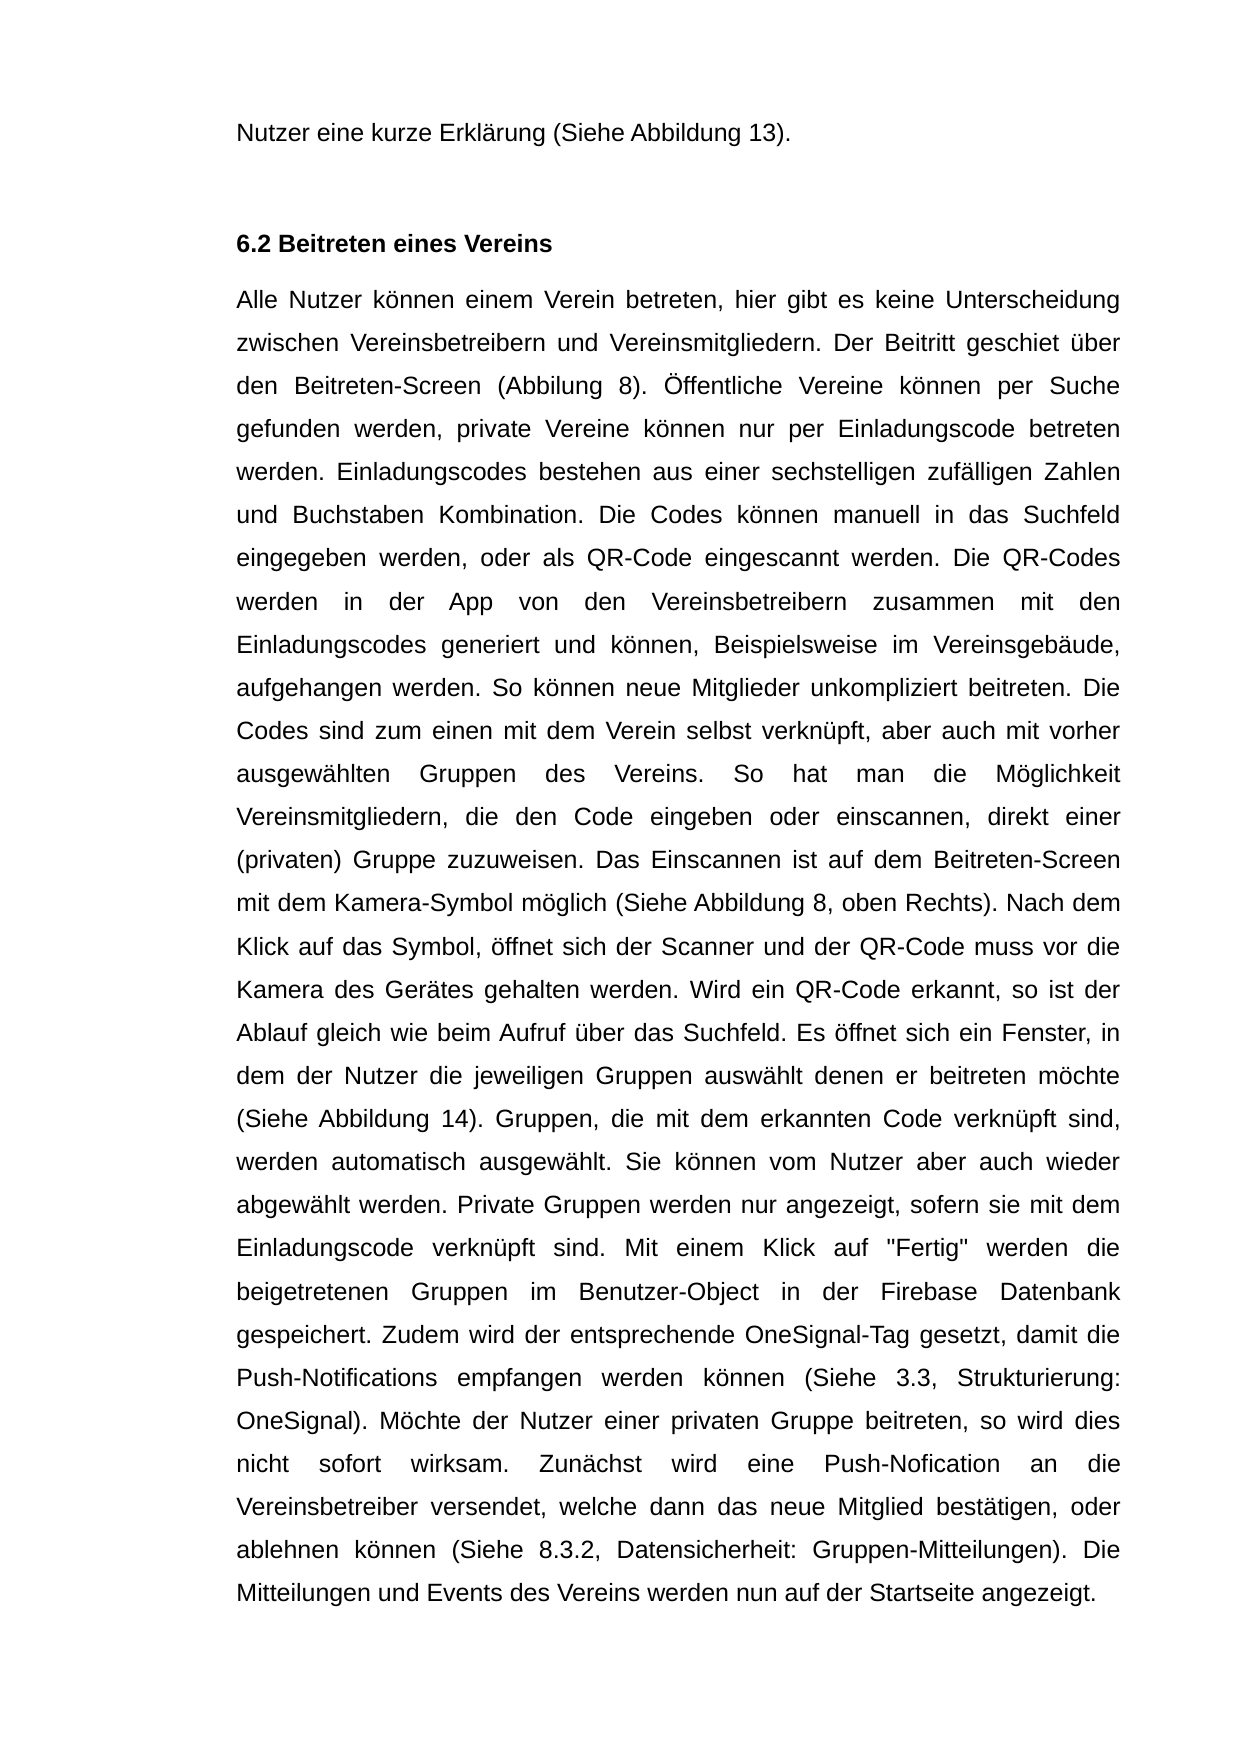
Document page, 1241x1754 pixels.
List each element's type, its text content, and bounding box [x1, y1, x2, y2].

text Nutzer eine kurze Erklärung (Siehe Abbildung 13). [236, 118, 1122, 147]
subtitle 6.2 Beitreten eines Vereins [236, 229, 1122, 258]
text Alle Nutzer können einem Verein betreten, hier gibt es keine Unterscheidung zwischen Vereinsbetreibern und Vereinsmitgliedern. Der Beitritt geschiet über den Beitreten-Screen (Abbilung 8). Öffentliche Vereine können per Suche gefunden werden, private Vereine können nur per Einladungscode betreten werden. Einladungscodes bestehen aus einer sechstelligen zufälligen Zahlen und Buchstaben Kombination. Die Codes können manuell in das Suchfeld eingegeben werden, oder als QR-Code eingescannt werden. Die QR-Codes werden in der App von den Vereinsbetreibern zusammen mit den Einladungscodes generiert und können, Beispielsweise im Vereinsgebäude, aufgehangen werden. So können neue Mitglieder unkompliziert beitreten. Die Codes sind zum einen mit dem Verein selbst verknüpft, aber auch mit vorher ausgewählten Gruppen des Vereins. So hat man die Möglichkeit Vereinsmitgliedern, die den Code eingeben oder einscannen, direkt einer (privaten) Gruppe zuzuweisen. Das Einscannen ist auf dem Beitreten-Screen mit dem Kamera-Symbol möglich (Siehe Abbildung 8, oben Rechts). Nach dem Klick auf das Symbol, öffnet sich der Scanner und der QR-Code muss vor die Kamera des Gerätes gehalten werden. Wird ein QR-Code erkannt, so ist der Ablauf gleich wie beim Aufruf über das Suchfeld. Es öffnet sich ein Fenster, in dem der Nutzer die jeweiligen Gruppen auswählt denen er beitreten möchte (Siehe Abbildung 14). Gruppen, die mit dem erkannten Code verknüpft sind, werden automatisch ausgewählt. Sie können vom Nutzer aber auch wieder abgewählt werden. Private Gruppen werden nur angezeigt, sofern sie mit dem Einladungscode verknüpft sind. Mit einem Klick auf "Fertig" werden die beigetretenen Gruppen im Benutzer-Object in der Firebase Datenbank gespeichert. Zudem wird der entsprechende OneSignal-Tag gesetzt, damit die Push-Notifications empfangen werden können (Siehe 3.3, Strukturierung: OneSignal). Möchte der Nutzer einer privaten Gruppe beitreten, so wird dies nicht sofort wirksam. Zunächst wird eine Push-Nofication an die Vereinsbetreiber versendet, welche dann das neue Mitglied bestätigen, oder ablehnen können (Siehe 8.3.2, Datensicherheit: Gruppen-Mitteilungen). Die Mitteilungen und Events des Vereins werden nun auf der Startseite angezeigt. [236, 285, 1122, 1607]
